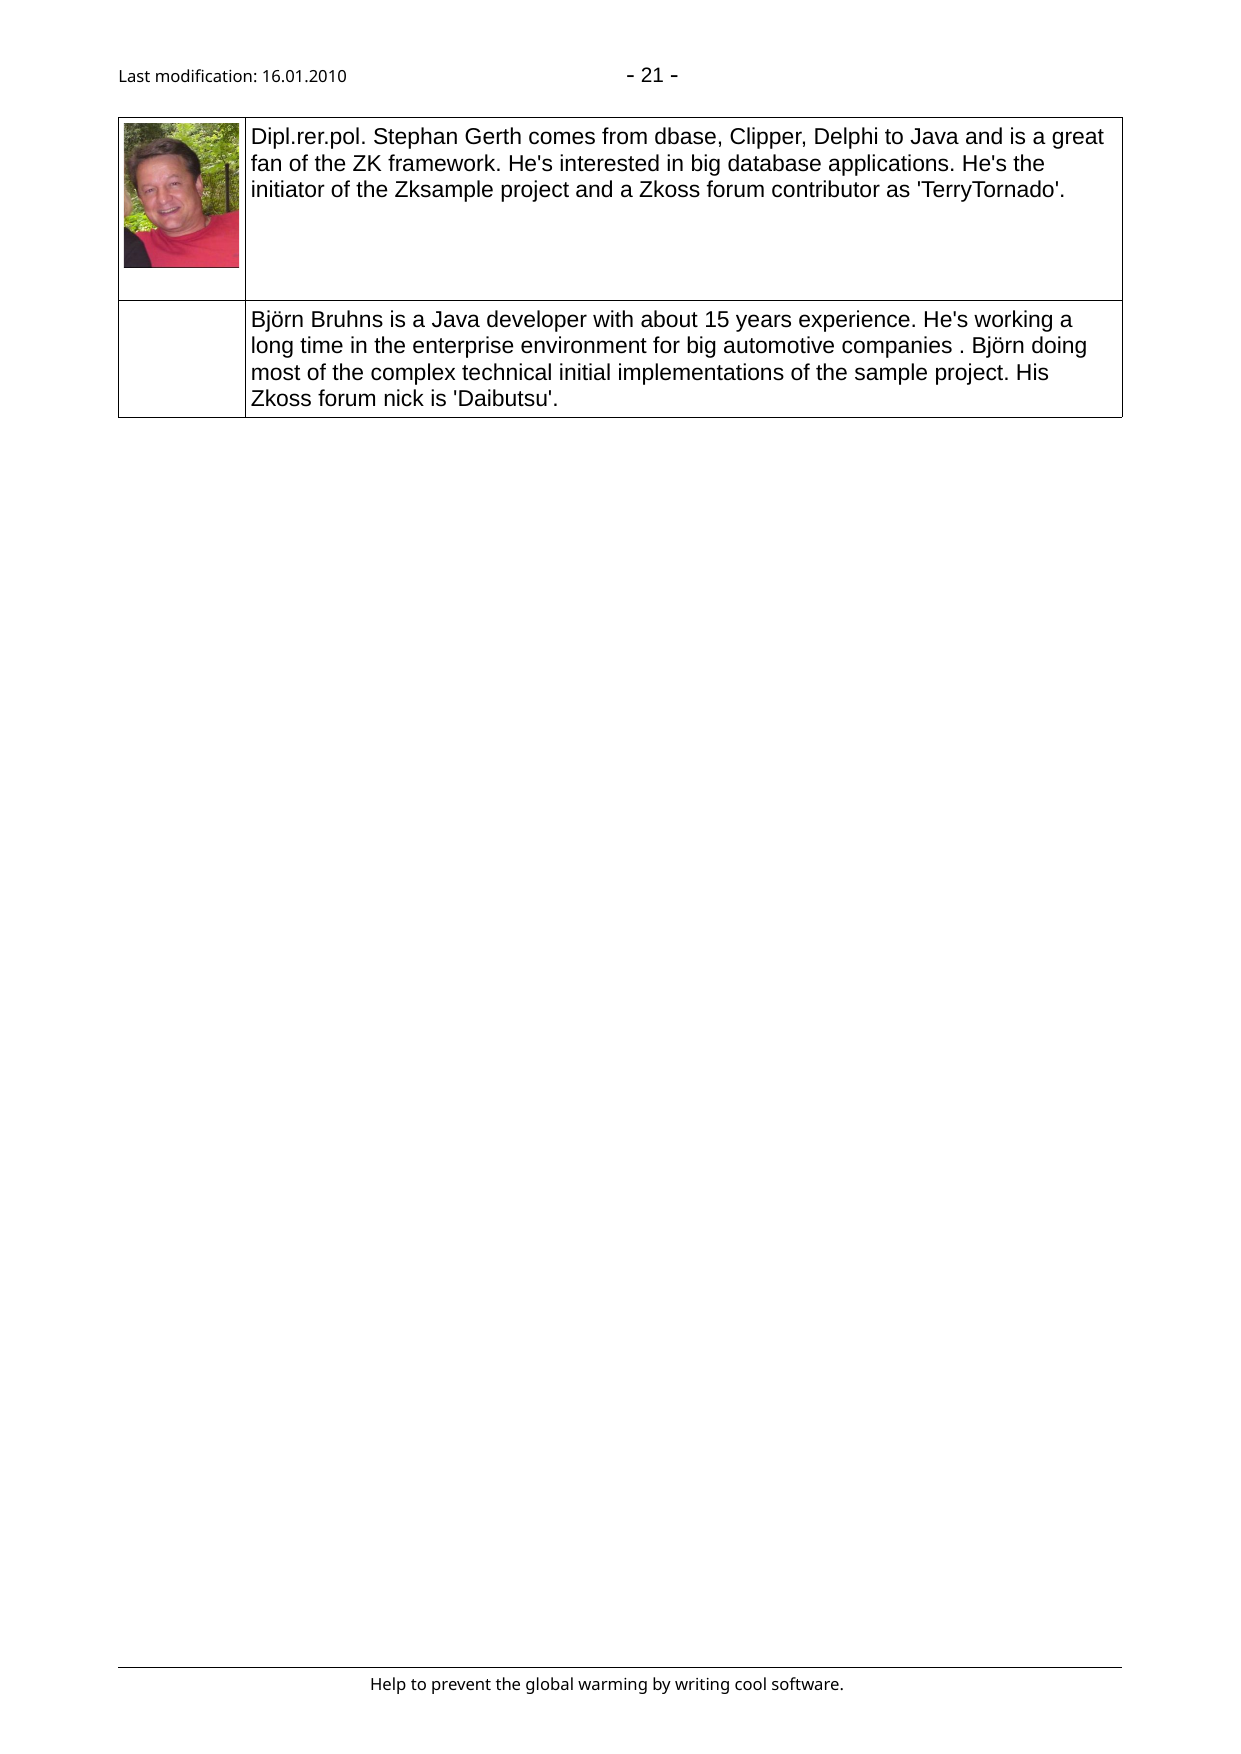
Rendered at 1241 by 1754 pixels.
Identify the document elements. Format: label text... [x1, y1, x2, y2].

table_cell Björn Bruhns is a Java developer with about 15 years experience. He's working a long time in the enterprise environment for big automotive companies . Björn doing most of the complex technical initial implementations of the sample project. His Zkoss forum nick is 'Daibutsu'. [246, 301, 1122, 417]
table_header [119, 118, 245, 300]
picture [123, 123, 240, 268]
table_cell [119, 301, 245, 417]
table_header Dipl.rer.pol. Stephan Gerth comes from dbase, Clipper, Delphi to Java and is a great fan of the ZK framework. He's interested in big database applications. He's the initiator of the Zksample project and a Zkoss forum contributor as 'TerryTornado'. [246, 118, 1122, 300]
